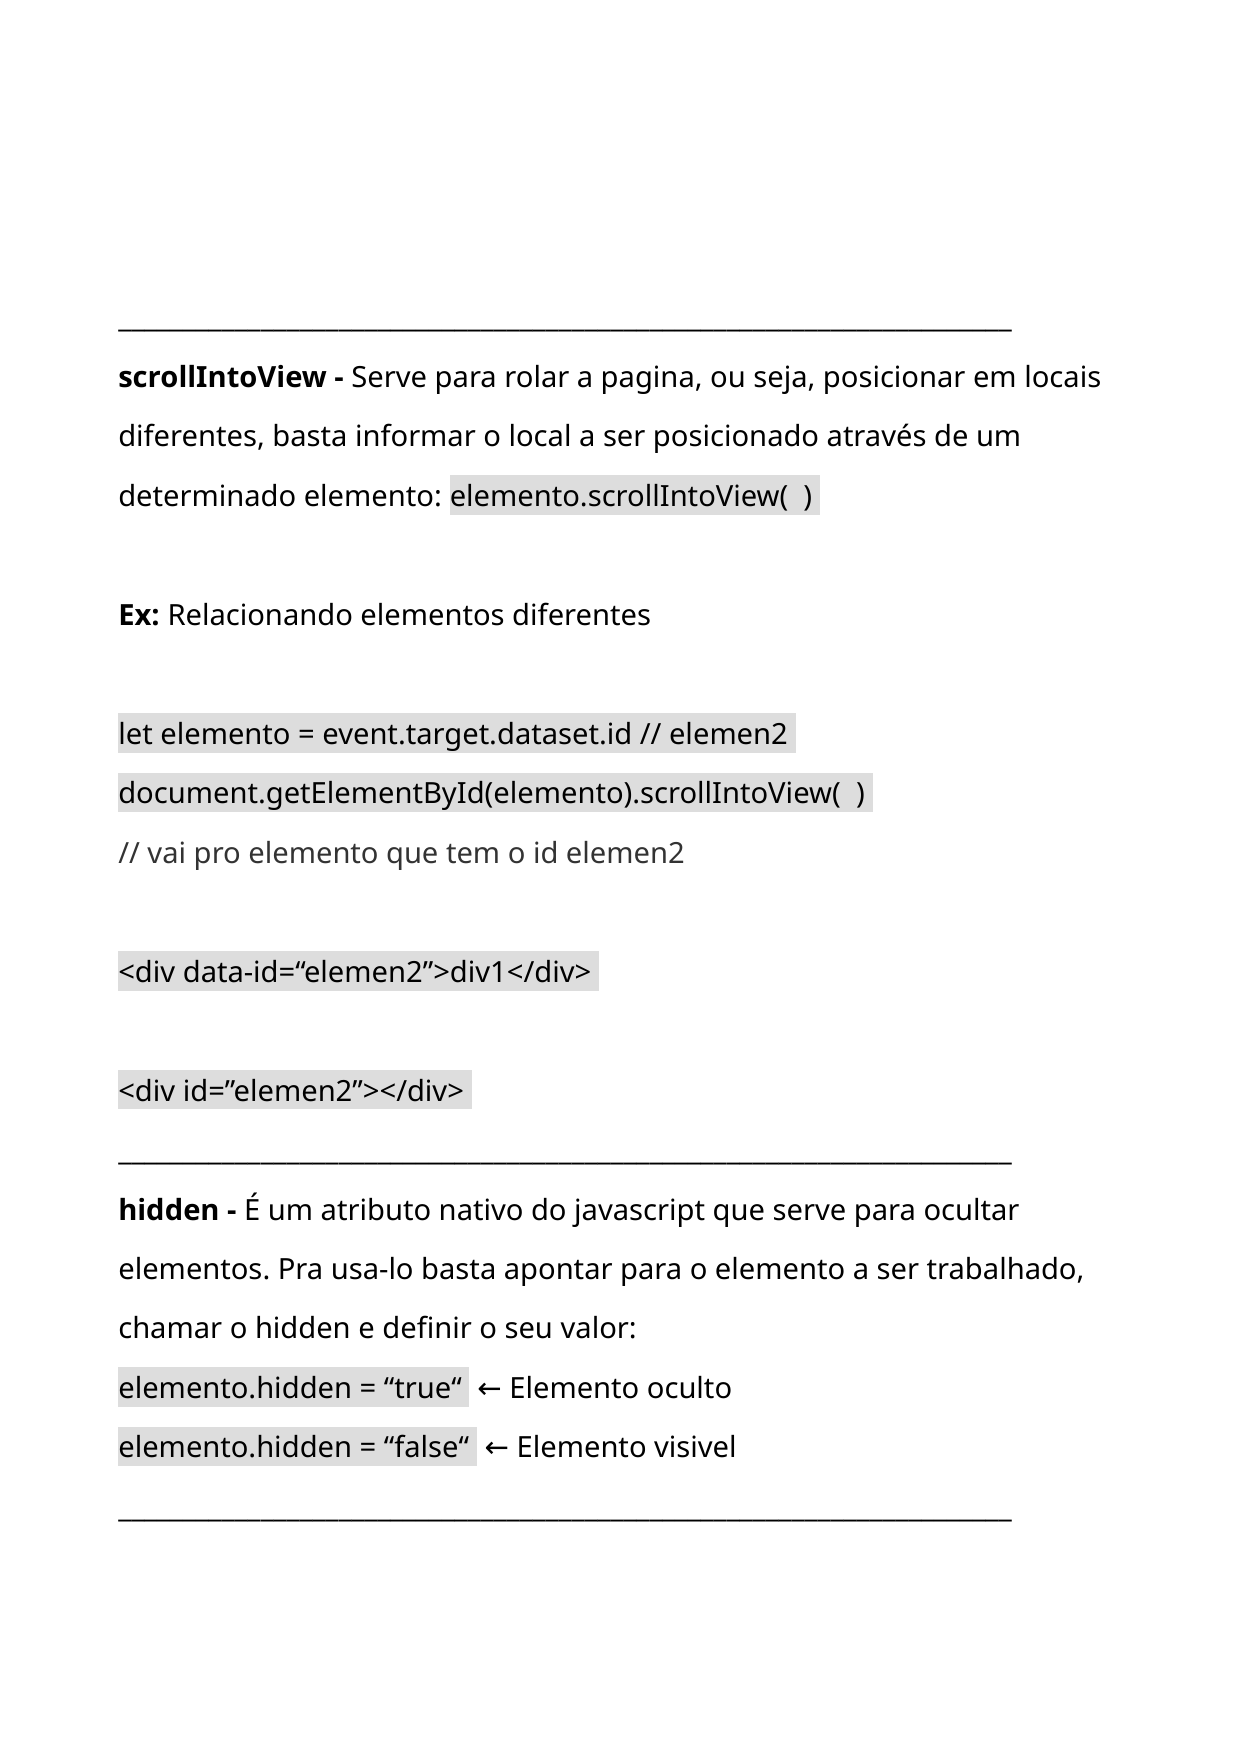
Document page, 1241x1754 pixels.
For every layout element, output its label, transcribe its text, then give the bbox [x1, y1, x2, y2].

text scrollIntoView - Serve para rolar a pagina, ou seja, posicionar em locais diferentes, basta informar o local a ser posicionado através de um determinado elemento: elemento.scrollIntoView( ) [118, 356, 1122, 515]
text elemento.hidden = “true“ ← Elemento oculto [118, 1367, 1122, 1407]
text <div id=”elemen2”></div> [118, 1070, 1122, 1109]
text _____________________________________________________________________ [118, 297, 1122, 336]
text _____________________________________________________________________ [118, 1129, 1122, 1169]
text // vai pro elemento que tem o id elemen2 [118, 832, 1122, 872]
text elemento.hidden = “false“ ← Elemento visivel [118, 1427, 1122, 1466]
text let elemento = event.target.dataset.id // elemen2 [118, 713, 1122, 753]
text _____________________________________________________________________ [118, 1486, 1122, 1526]
text hidden - É um atributo nativo do javascript que serve para ocultar elementos. Pra usa-lo basta apontar para o elemento a ser trabalhado, chamar o hidden e definir o seu valor: [118, 1189, 1122, 1347]
text document.getElementById(elemento).scrollIntoView( ) [118, 772, 1122, 812]
text Ex: Relacionando elementos diferentes [118, 594, 1122, 634]
text <div data-id=“elemen2”>div1</div> [118, 951, 1122, 991]
